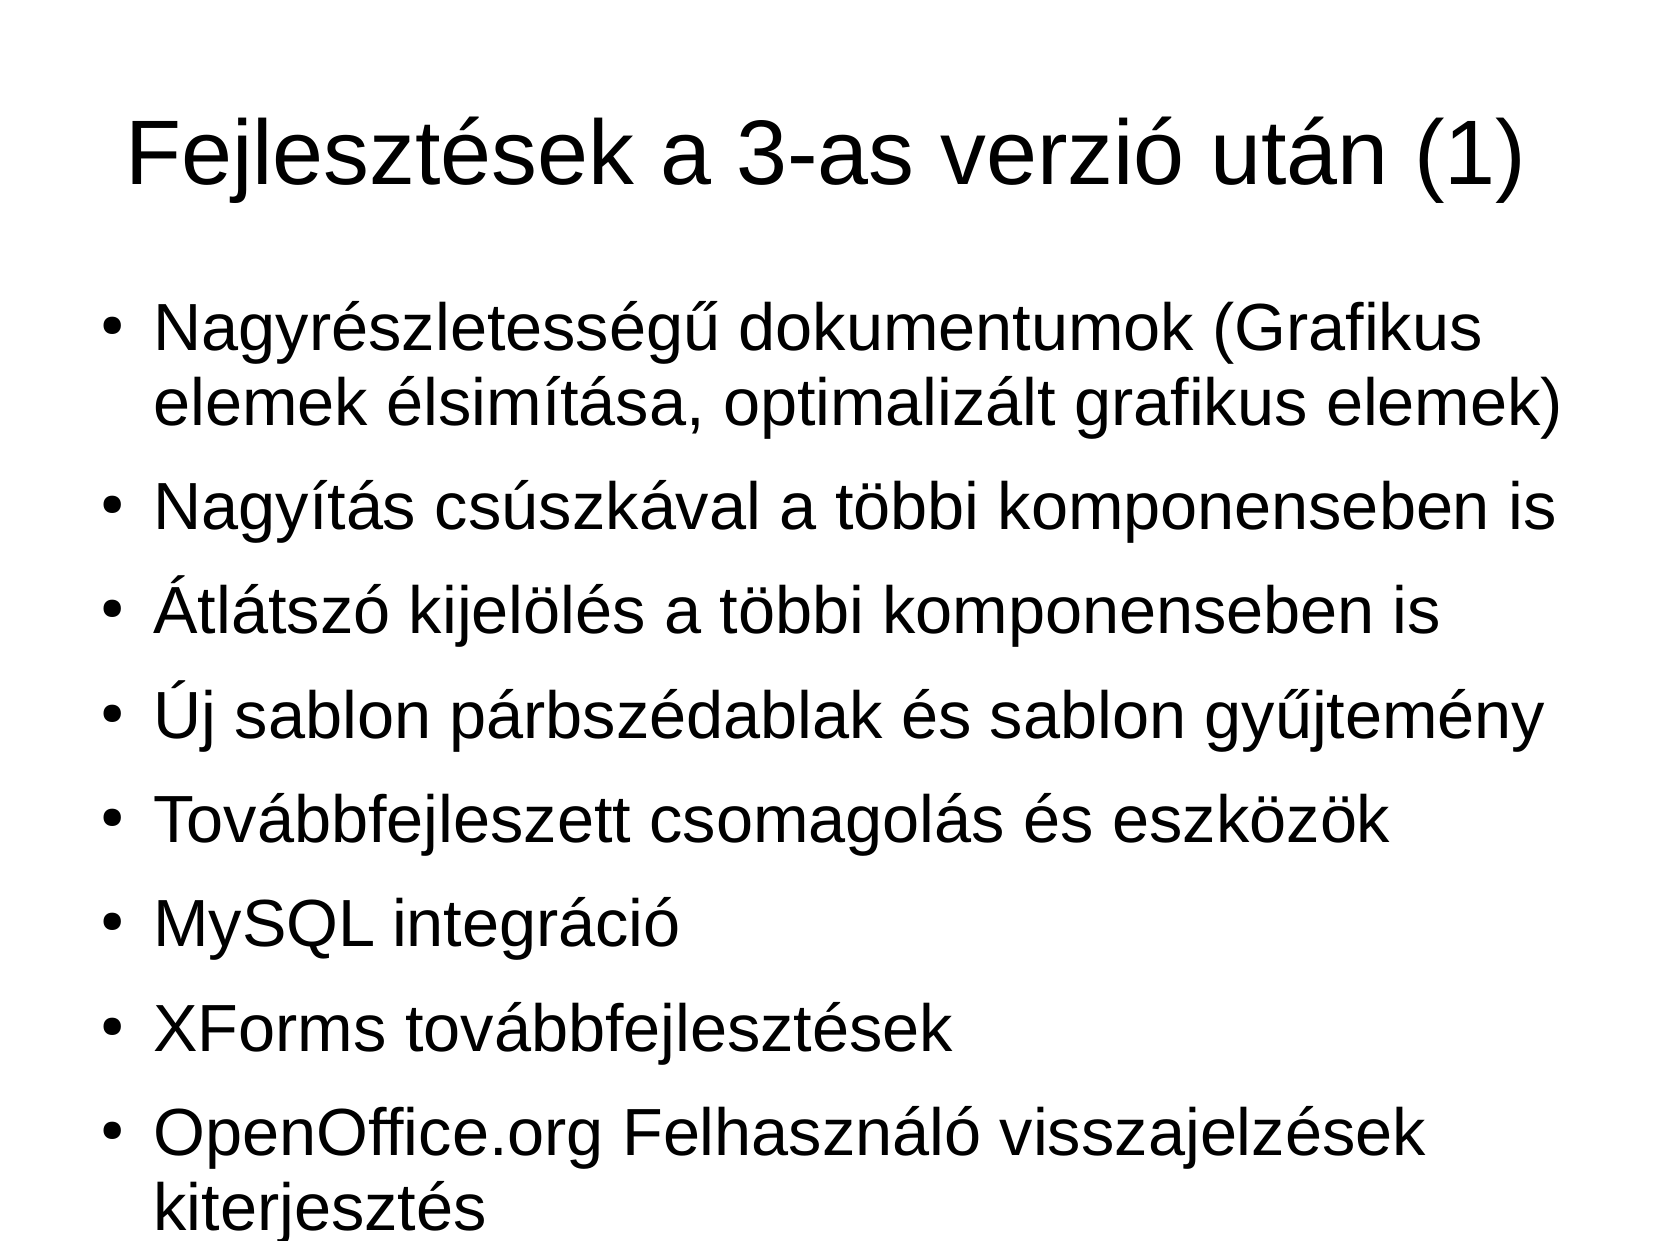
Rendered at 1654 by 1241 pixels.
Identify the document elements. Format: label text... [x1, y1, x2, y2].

list Nagyrészletességű dokumentumok (Grafikus elemek élsimítása, optimalizált grafikus elemek) Nagyítás csúszkával a többi komponenseben is Átlátszó kijelölés a többi komponenseben is Új sablon párbszédablak és sablon gyűjtemény Továbbfejleszett csomagolás és eszközök MySQL integráció XForms továbbfejlesztések OpenOffice.org Felhasználó visszajelzések kiterjesztés [82, 290, 1571, 1241]
title Fejlesztések a 3-as verzió után (1) [82, 56, 1571, 250]
